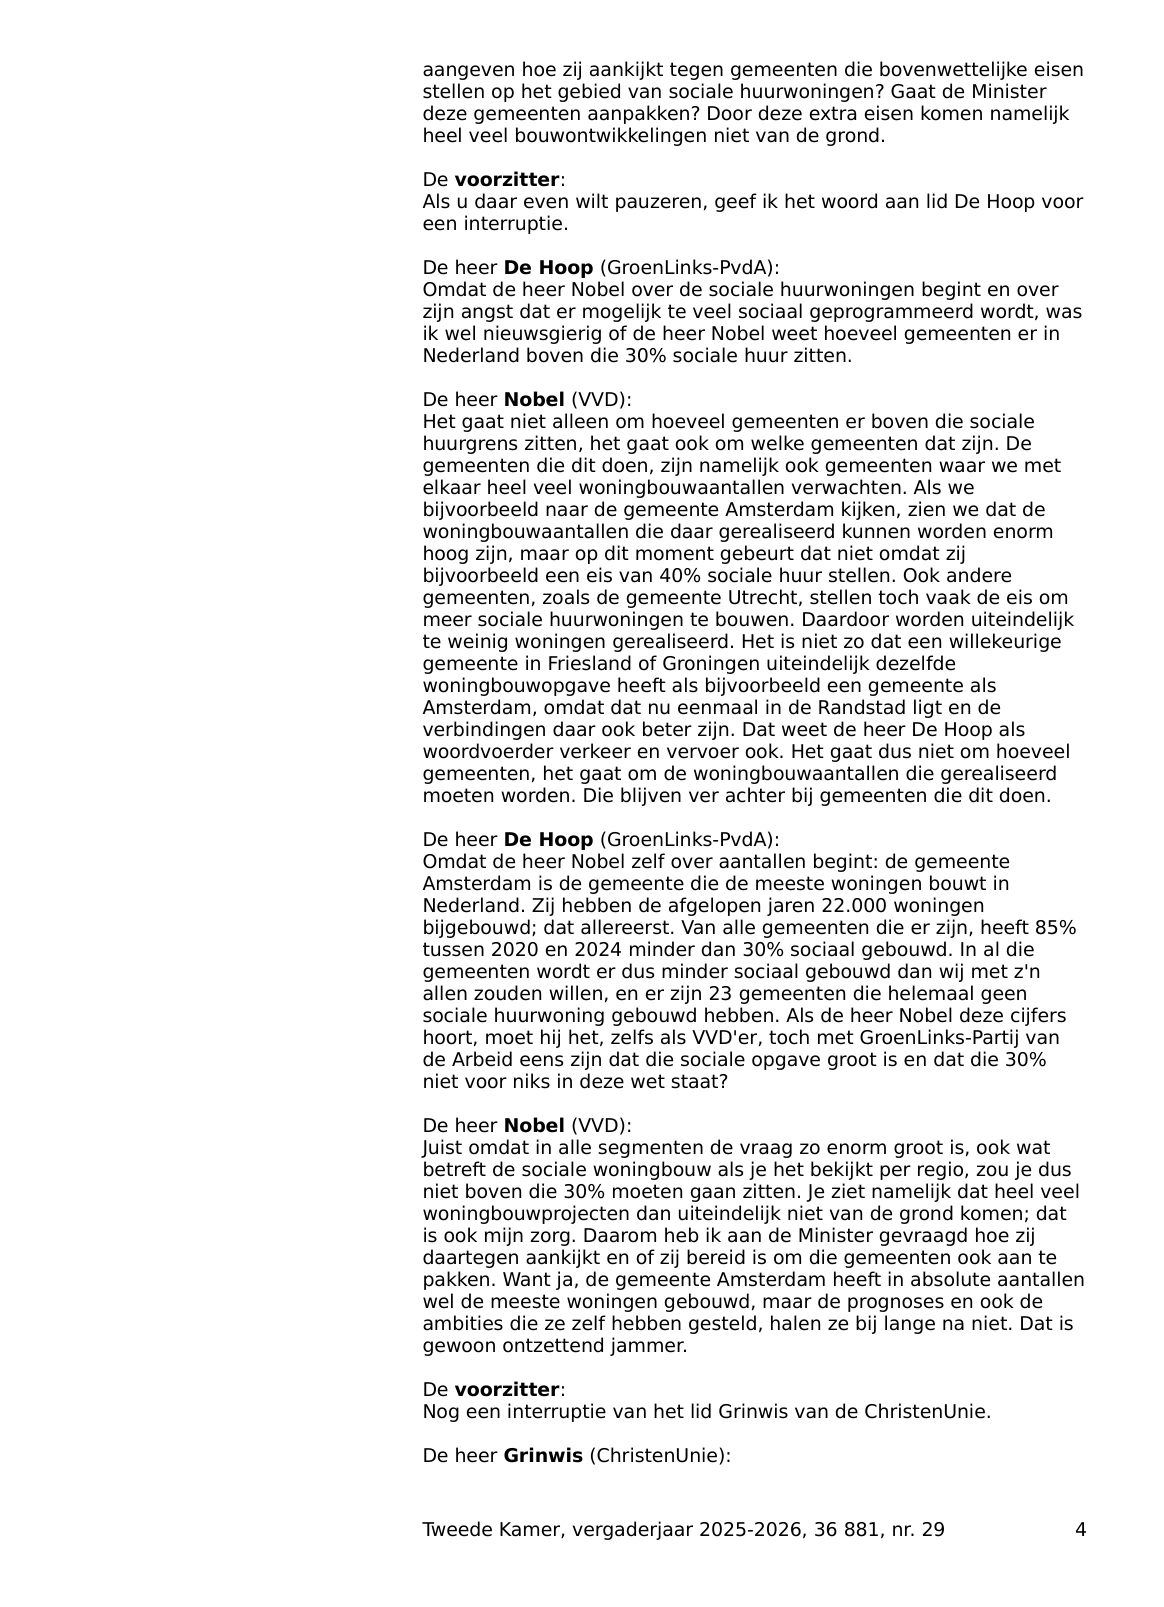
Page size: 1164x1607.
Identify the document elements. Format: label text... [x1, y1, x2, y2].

text De heer De Hoop (GroenLinks-PvdA): [422, 257, 1087, 279]
text De heer De Hoop (GroenLinks-PvdA): [422, 829, 1087, 851]
text Omdat de heer Nobel zelf over aantallen begint: de gemeente Amsterdam is de gemeente die de meeste woningen bouwt in Nederland. Zij hebben de afgelopen jaren 22.000 woningen bijgebouwd; dat allereerst. Van alle gemeenten die er zijn, heeft 85% tussen 2020 en 2024 minder dan 30% sociaal gebouwd. In al die gemeenten wordt er dus minder sociaal gebouwd dan wij met z'n allen zouden willen, en er zijn 23 gemeenten die helemaal geen sociale huurwoning gebouwd hebben. Als de heer Nobel deze cijfers hoort, moet hij het, zelfs als VVD'er, toch met GroenLinks-Partij van de Arbeid eens zijn dat die sociale opgave groot is en dat die 30% niet voor niks in deze wet staat? [422, 851, 1087, 1093]
text aangeven hoe zij aankijkt tegen gemeenten die bovenwettelijke eisen stellen op het gebied van sociale huurwoningen? Gaat de Minister deze gemeenten aanpakken? Door deze extra eisen komen namelijk heel veel bouwontwikkelingen niet van de grond. [422, 59, 1087, 147]
text De heer Grinwis (ChristenUnie): [422, 1445, 1087, 1467]
text De voorzitter: [422, 1379, 1087, 1401]
text Nog een interruptie van het lid Grinwis van de ChristenUnie. [422, 1401, 1087, 1423]
text Als u daar even wilt pauzeren, geef ik het woord aan lid De Hoop voor een interruptie. [422, 191, 1087, 235]
text De heer Nobel (VVD): [422, 1115, 1087, 1137]
text Omdat de heer Nobel over de sociale huurwoningen begint en over zijn angst dat er mogelijk te veel sociaal geprogrammeerd wordt, was ik wel nieuwsgierig of de heer Nobel weet hoeveel gemeenten er in Nederland boven die 30% sociale huur zitten. [422, 279, 1087, 367]
text Juist omdat in alle segmenten de vraag zo enorm groot is, ook wat betreft de sociale woningbouw als je het bekijkt per regio, zou je dus niet boven die 30% moeten gaan zitten. Je ziet namelijk dat heel veel woningbouwprojecten dan uiteindelijk niet van de grond komen; dat is ook mijn zorg. Daarom heb ik aan de Minister gevraagd hoe zij daartegen aankijkt en of zij bereid is om die gemeenten ook aan te pakken. Want ja, de gemeente Amsterdam heeft in absolute aantallen wel de meeste woningen gebouwd, maar de prognoses en ook de ambities die ze zelf hebben gesteld, halen ze bij lange na niet. Dat is gewoon ontzettend jammer. [422, 1137, 1087, 1357]
text De heer Nobel (VVD): [422, 389, 1087, 411]
text Het gaat niet alleen om hoeveel gemeenten er boven die sociale huurgrens zitten, het gaat ook om welke gemeenten dat zijn. De gemeenten die dit doen, zijn namelijk ook gemeenten waar we met elkaar heel veel woningbouwaantallen verwachten. Als we bijvoorbeeld naar de gemeente Amsterdam kijken, zien we dat de woningbouwaantallen die daar gerealiseerd kunnen worden enorm hoog zijn, maar op dit moment gebeurt dat niet omdat zij bijvoorbeeld een eis van 40% sociale huur stellen. Ook andere gemeenten, zoals de gemeente Utrecht, stellen toch vaak de eis om meer sociale huurwoningen te bouwen. Daardoor worden uiteindelijk te weinig woningen gerealiseerd. Het is niet zo dat een willekeurige gemeente in Friesland of Groningen uiteindelijk dezelfde woningbouwopgave heeft als bijvoorbeeld een gemeente als Amsterdam, omdat dat nu eenmaal in de Randstad ligt en de verbindingen daar ook beter zijn. Dat weet de heer De Hoop als woordvoerder verkeer en vervoer ook. Het gaat dus niet om hoeveel gemeenten, het gaat om de woningbouwaantallen die gerealiseerd moeten worden. Die blijven ver achter bij gemeenten die dit doen. [422, 411, 1087, 807]
text De voorzitter: [422, 169, 1087, 191]
